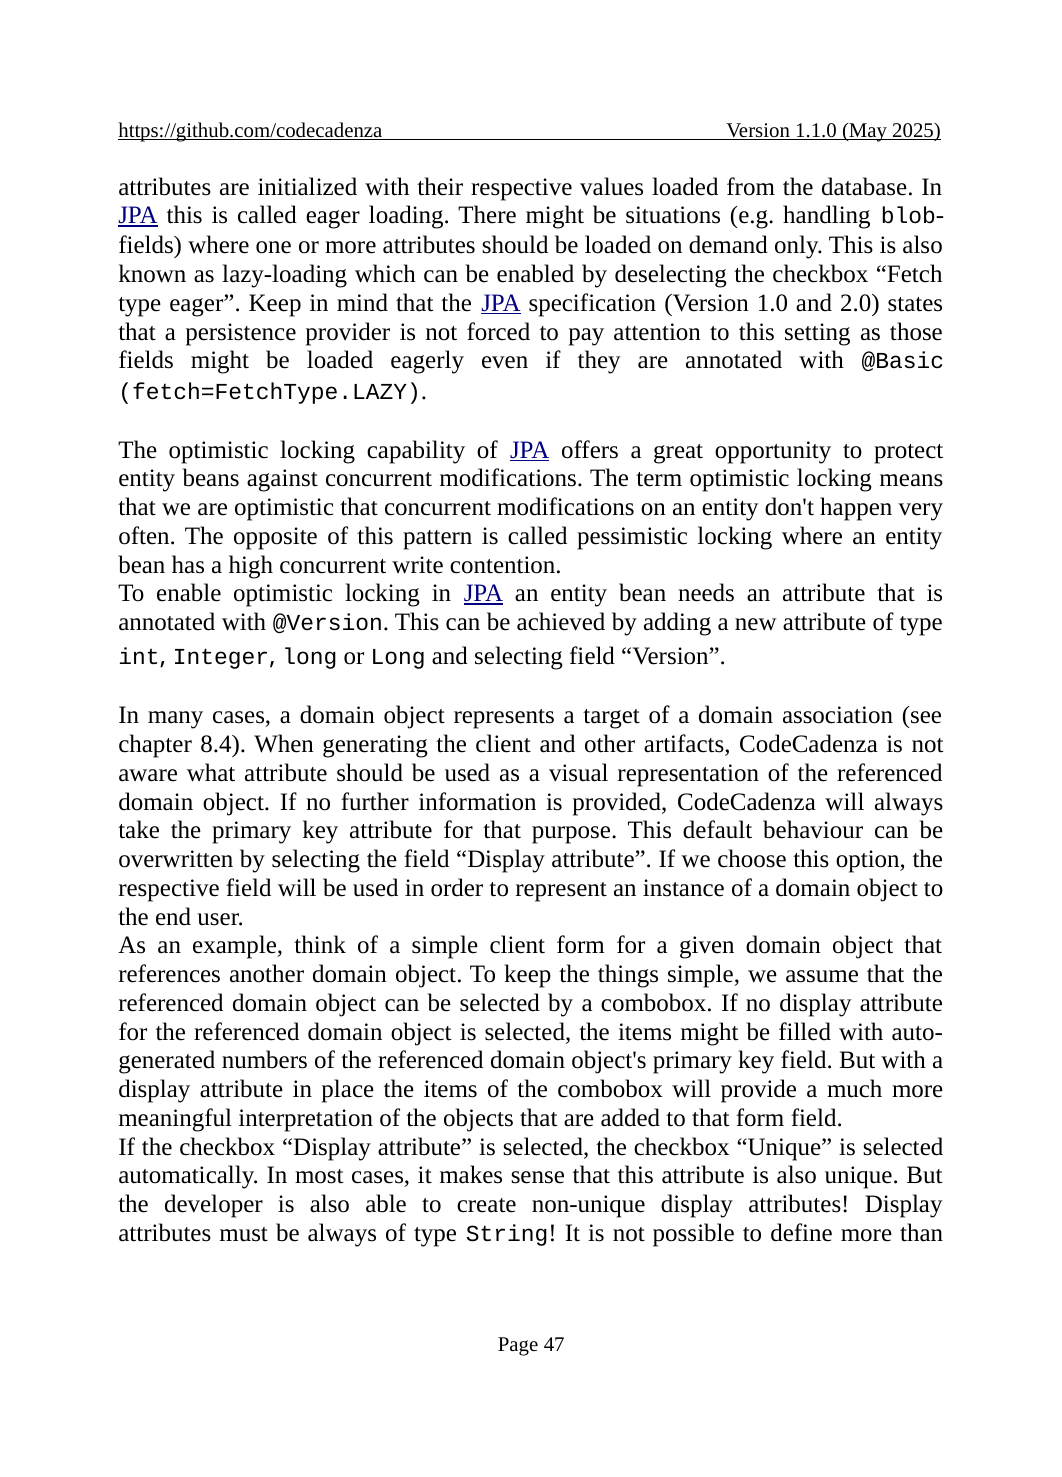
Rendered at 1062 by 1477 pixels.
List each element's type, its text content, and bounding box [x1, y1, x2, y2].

text attributes are initialized with their respective values loaded from the database. In JPA this is called eager loading. There might be situations (e.g. handling blob-fields) where one or more attributes should be loaded on demand only. This is also known as lazy-loading which can be enabled by deselecting the checkbox “Fetch type eager”. Keep in mind that the JPA specification (Version 1.0 and 2.0) states that a persistence provider is not forced to pay attention to this setting as those fields might be loaded eagerly even if they are annotated with @Basic (fetch=FetchType.LAZY). [118, 172, 944, 406]
text In many cases, a domain object represents a target of a domain association (see chapter 8.4). When generating the client and other artifacts, CodeCadenza is not aware what attribute should be used as a visual representation of the referenced domain object. If no further information is provided, CodeCadenza will always take the primary key attribute for that purpose. This default behaviour can be overwritten by selecting the field “Display attribute”. If we choose this option, the respective field will be used in order to represent an instance of a domain object to the end user. [118, 700, 944, 930]
text If the checkbox “Display attribute” is selected, the checkbox “Unique” is selected automatically. In most cases, it makes sense that this attribute is also unique. But the developer is also able to create non-unique display attributes! Display attributes must be always of type String! It is not possible to define more than [118, 1132, 944, 1248]
text To enable optimistic locking in JPA an entity bean needs an attribute that is annotated with @Version. This can be achieved by adding a new attribute of type int, Integer, long or Long and selecting field “Version”. [118, 578, 944, 672]
text As an example, think of a simple client form for a given domain object that references another domain object. To keep the things simple, we assume that the referenced domain object can be selected by a combobox. If no display attribute for the referenced domain object is selected, the items might be filled with auto-generated numbers of the referenced domain object's primary key field. But with a display attribute in place the items of the combobox will provide a much more meaningful interpretation of the objects that are added to that form field. [118, 930, 944, 1132]
text The optimistic locking capability of JPA offers a great opportunity to protect entity beans against concurrent modifications. The term optimistic locking means that we are optimistic that concurrent modifications on an entity don't happen very often. The opposite of this pattern is called pessimistic locking where an entity bean has a high concurrent write contention. [118, 435, 944, 578]
